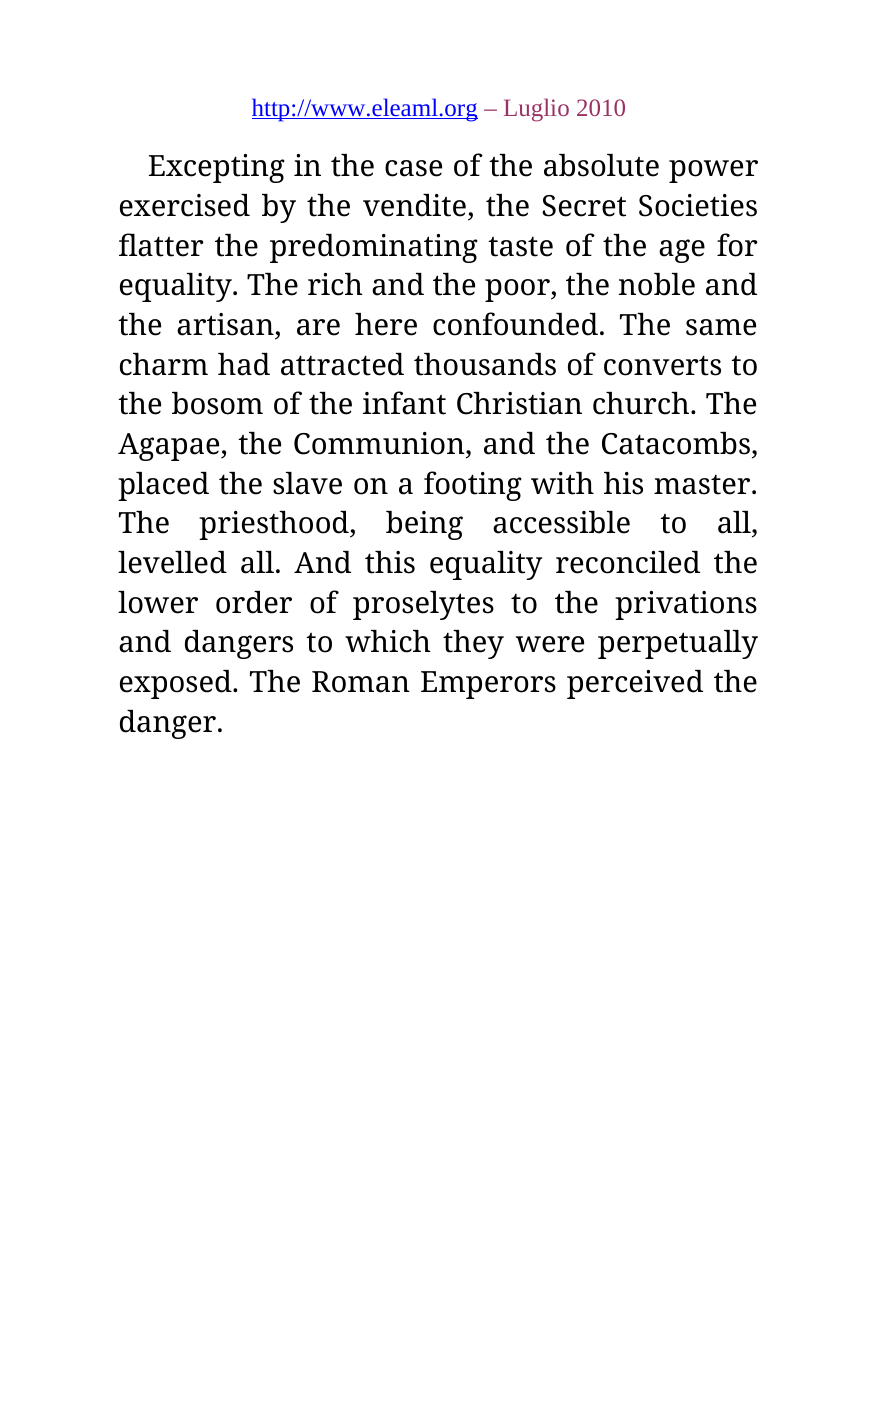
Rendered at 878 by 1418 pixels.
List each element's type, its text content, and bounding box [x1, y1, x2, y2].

text Excepting in the case of the absolute power exercised by the vendite, the Secret Societies flatter the predominating taste of the age for equality. The rich and the poor, the noble and the artisan, are here confounded. The same charm had attracted thousands of converts to the bosom of the infant Christian church. The Agapae, the Communion, and the Catacombs, placed the slave on a footing with his master. The priesthood, being accessible to all, levelled all. And this equality reconciled the lower order of proselytes to the privations and dangers to which they were perpetually exposed. The Roman Emperors perceived the danger. [118, 146, 759, 741]
